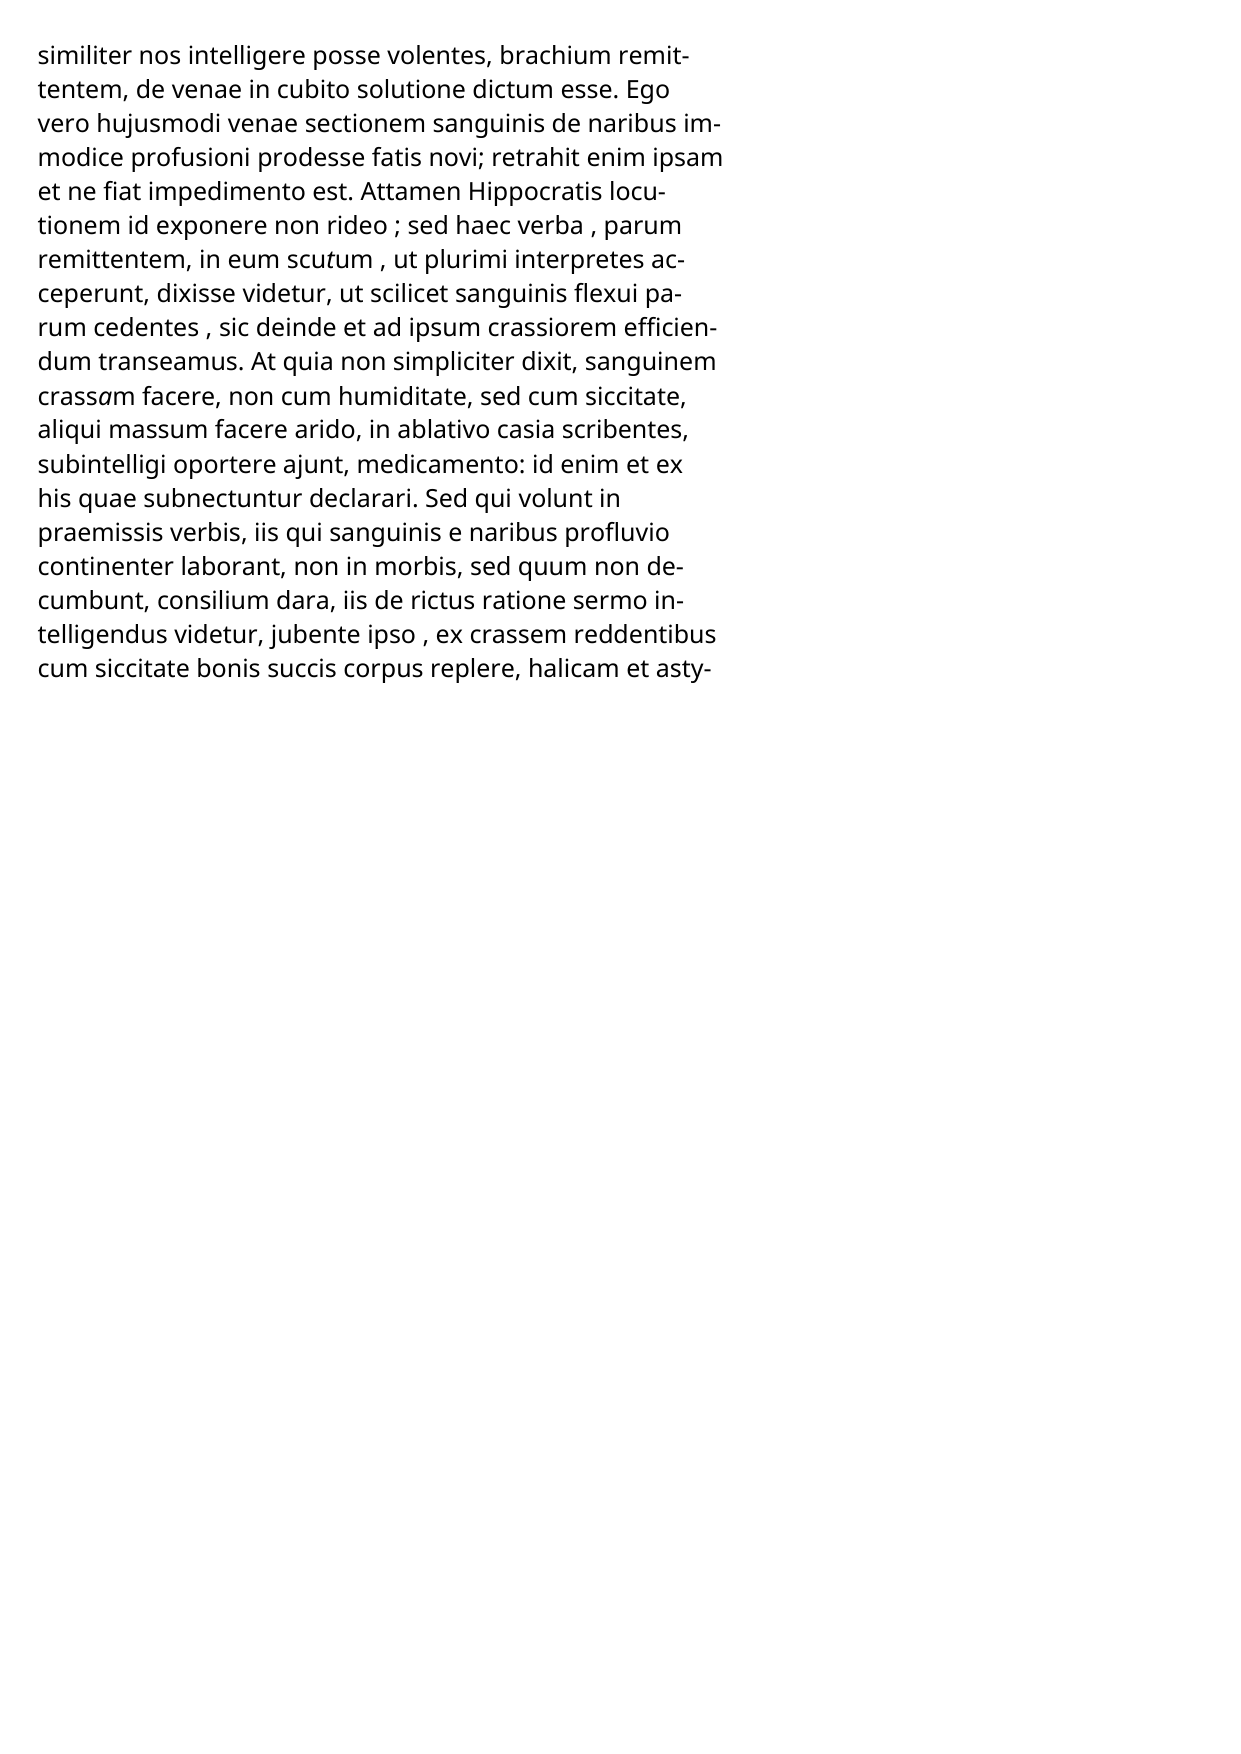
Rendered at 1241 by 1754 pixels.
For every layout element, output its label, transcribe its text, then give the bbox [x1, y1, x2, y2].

text similiter nos intelligere posse volentes, brachium remit- tentem, de venae in cubito solutione dictum esse. Ego vero hujusmodi venae sectionem sanguinis de naribus im- modice profusioni prodesse fatis novi; retrahit enim ipsam et ne fiat impedimento est. Attamen Hippocratis locu- tionem id exponere non rideo ; sed haec verba , parum remittentem, in eum scutum , ut plurimi interpretes ac- ceperunt, dixisse videtur, ut scilicet sanguinis flexui pa- rum cedentes , sic deinde et ad ipsum crassiorem efficien- dum transeamus. At quia non simpliciter dixit, sanguinem crassam facere, non cum humiditate, sed cum siccitate, aliqui massum facere arido, in ablativo casia scribentes, subintelligi oportere ajunt, medicamento: id enim et ex his quae subnectuntur declarari. Sed qui volunt in praemissis verbis, iis qui sanguinis e naribus profluvio continenter laborant, non in morbis, sed quum non de- cumbunt, consilium dara, iis de rictus ratione sermo in- telligendus videtur, jubente ipso , ex crassem reddentibus cum siccitate bonis succis corpus replere, halicam et asty- [37, 37, 1203, 685]
